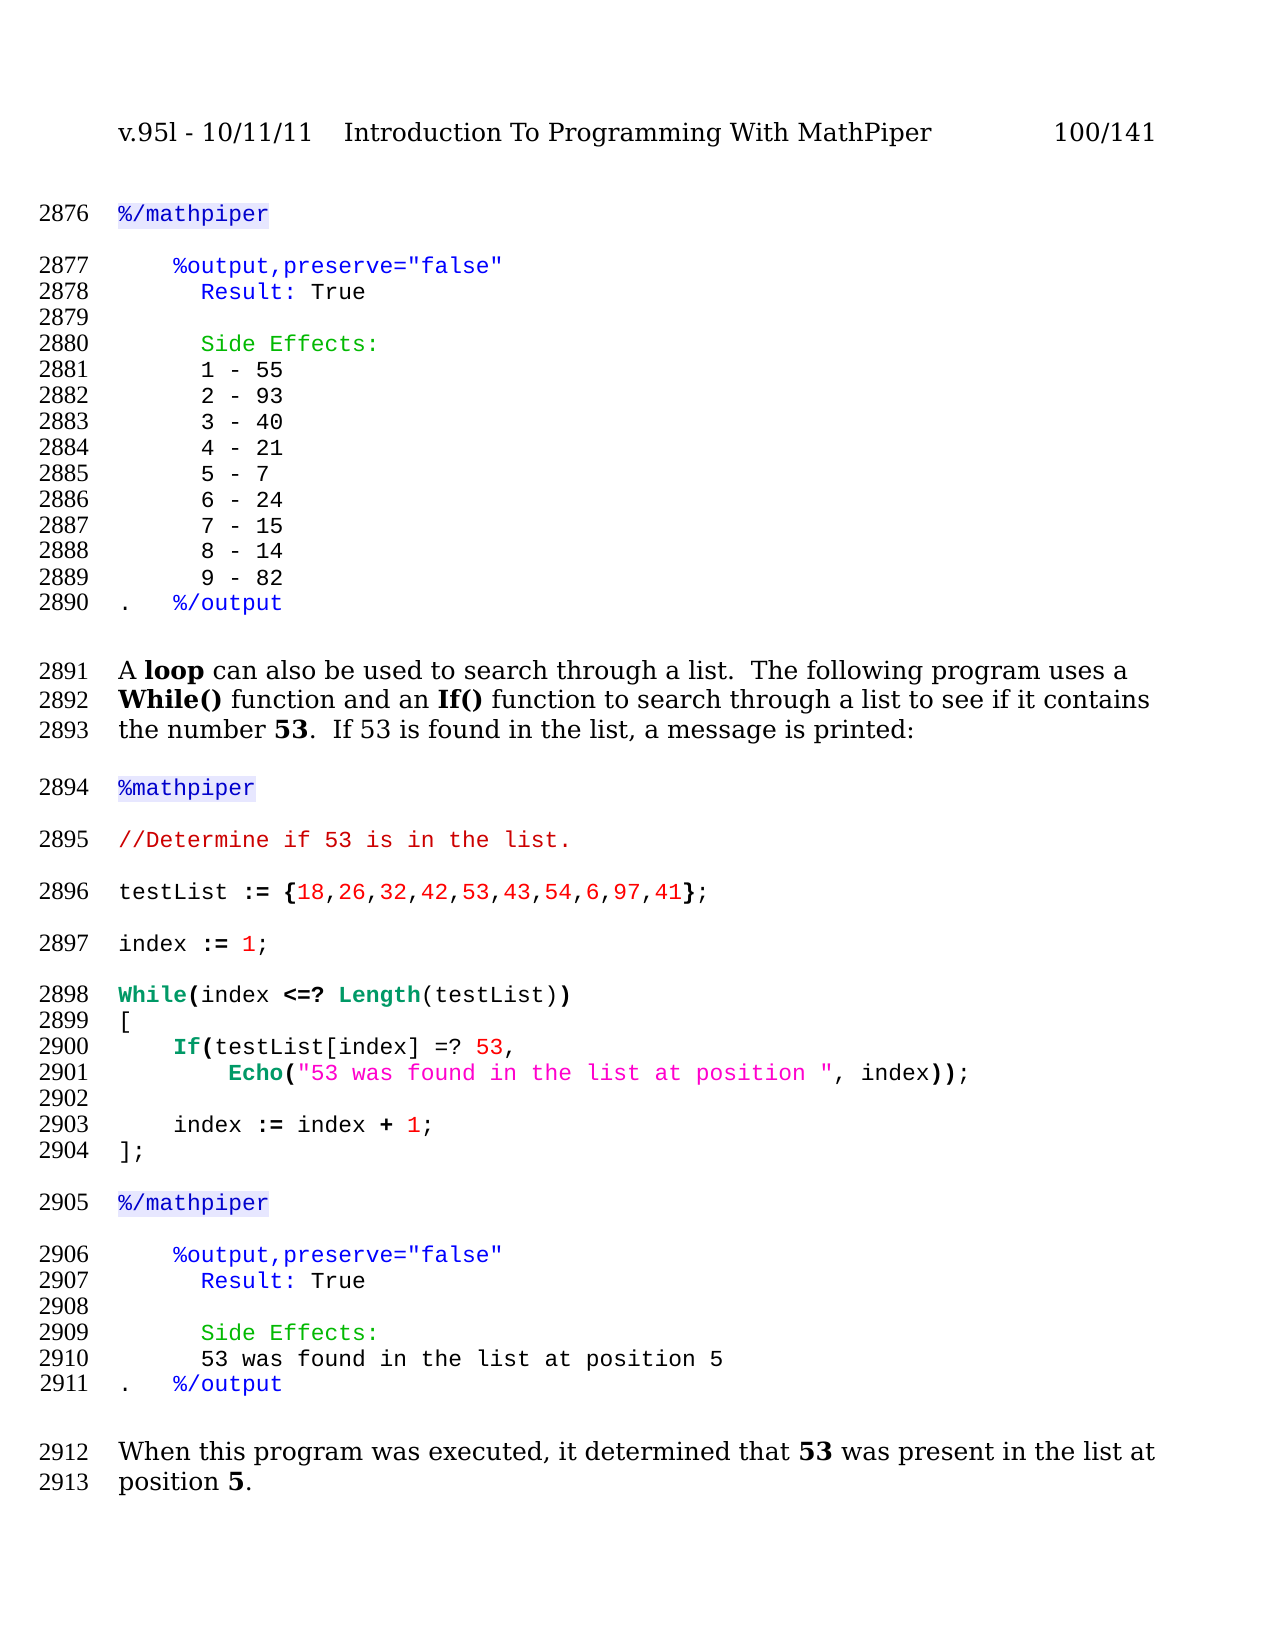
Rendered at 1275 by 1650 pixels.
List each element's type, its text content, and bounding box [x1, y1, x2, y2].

text index := index + 1; [118, 1113, 1157, 1139]
text Side Effects: [118, 1321, 1157, 1347]
text //Determine if 53 is in the list. [118, 828, 1157, 854]
text 1 - 55 [118, 358, 1157, 384]
text 53 was found in the list at position 5 [118, 1347, 1157, 1373]
text Echo("53 was found in the list at position ", index)); [118, 1062, 1157, 1087]
text . %/output [118, 592, 1157, 618]
text 4 - 21 [118, 436, 1157, 462]
text %/mathpiper [118, 203, 1157, 229]
text testList := {18,26,32,42,53,43,54,6,97,41}; [118, 880, 1157, 906]
text Result: True [118, 1269, 1157, 1295]
text 2 - 93 [118, 384, 1157, 410]
text index := 1; [118, 932, 1157, 958]
text . %/output [118, 1373, 1157, 1399]
text [ [118, 1010, 1157, 1036]
text Side Effects: [118, 332, 1157, 358]
text Result: True [118, 281, 1157, 306]
text If(testList[index] =? 53, [118, 1036, 1157, 1062]
text %output,preserve="false" [118, 1243, 1157, 1269]
text 7 - 15 [118, 514, 1157, 540]
text When this program was executed, it determined that 53 was present in the list at position 5. [118, 1437, 1157, 1496]
text %output,preserve="false" [118, 254, 1157, 281]
text 5 - 7 [118, 462, 1157, 488]
text 3 - 40 [118, 410, 1157, 436]
text %/mathpiper [118, 1191, 1157, 1217]
text 8 - 14 [118, 540, 1157, 566]
text While(index <=? Length(testList)) [118, 984, 1157, 1010]
text 6 - 24 [118, 488, 1157, 514]
text 9 - 82 [118, 566, 1157, 592]
text %mathpiper [118, 776, 1157, 802]
text A loop can also be used to search through a list. The following program uses a While() function and an If() function to search through a list to see if it contains the number 53. If 53 is found in the list, a message is printed: [118, 656, 1157, 744]
text ]; [118, 1139, 1157, 1165]
